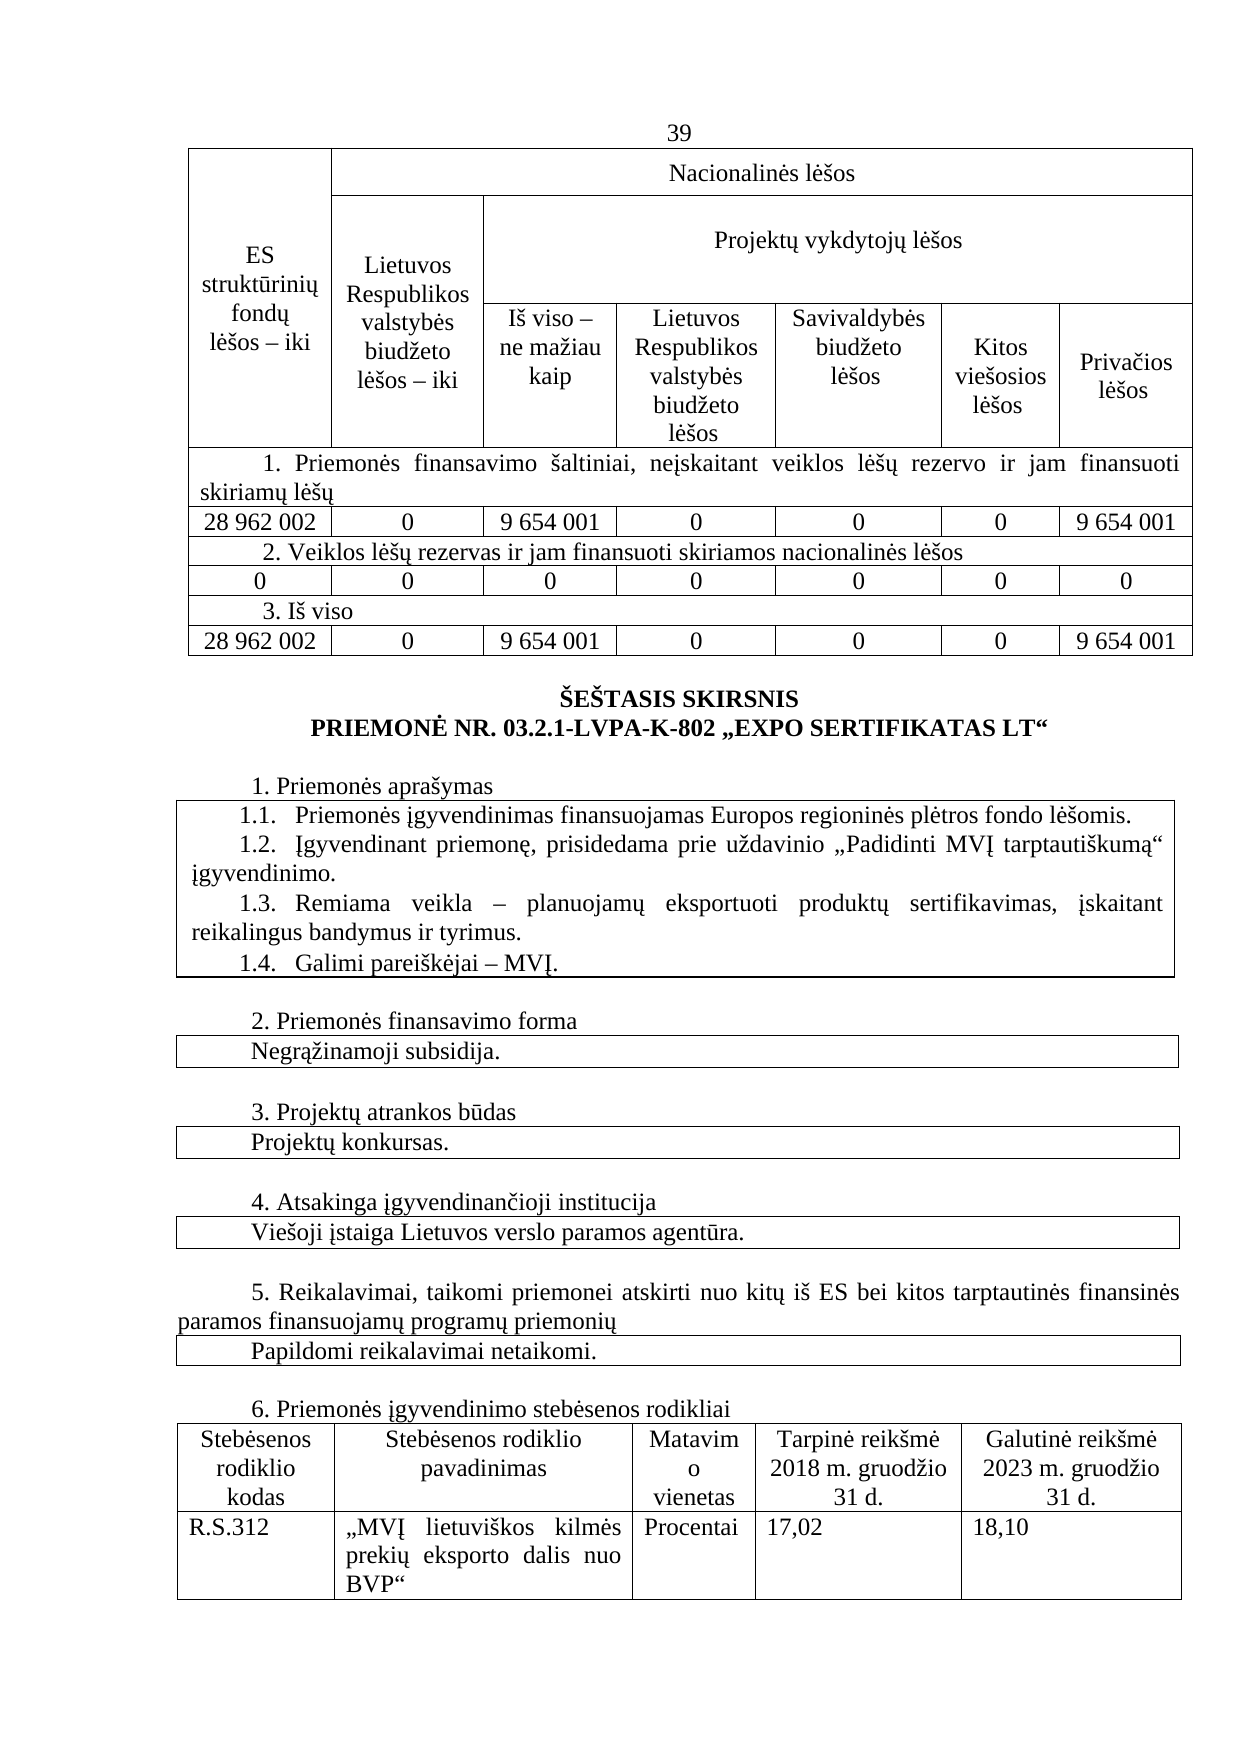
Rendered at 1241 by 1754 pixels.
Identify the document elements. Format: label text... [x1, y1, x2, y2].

table_cell 0 [332, 507, 483, 536]
text 1. Priemonės aprašymas [177, 771, 1181, 799]
table_header Galutinė reikšmė 2023 m. gruodžio 31 d. [962, 1424, 1181, 1511]
table_header Projektų konkursas. [177, 1127, 1179, 1158]
table_cell 0 [776, 566, 941, 595]
table_cell 0 [942, 566, 1059, 595]
table_cell R.S.312 [178, 1512, 334, 1599]
table_cell 9 654 001 [1060, 626, 1192, 655]
table_cell 1.2. Įgyvendinant priemonę, prisidedama prie uždavinio „Padidinti MVĮ tarptautiškumą“ įgyvendinimo. [177, 829, 1174, 888]
table_cell Procentai [633, 1512, 755, 1599]
text 5. Reikalavimai, taikomi priemonei atskirti nuo kitų iš ES bei kitos tarptautinės finansinės paramos finansuojamų programų priemonių [177, 1277, 1181, 1335]
table_cell 0 [942, 507, 1059, 536]
table_cell 0 [776, 626, 941, 655]
table_header Negrąžinamoji subsidija. [177, 1036, 1178, 1067]
table_header Stebėsenos rodiklio kodas [178, 1424, 334, 1511]
table_cell 0 [332, 566, 483, 595]
table_cell 9 654 001 [484, 626, 616, 655]
table_header 1.1. Priemonės įgyvendinimas finansuojamas Europos regioninės plėtros fondo lėšomis. [177, 801, 1174, 829]
table_cell Kitos viešosios lėšos [942, 304, 1059, 447]
table_header Papildomi reikalavimai netaikomi. [177, 1336, 1180, 1364]
table_cell ES struktūrinių fondų lėšos – iki [189, 149, 331, 447]
table_cell Lietuvos Respublikos valstybės biudžeto lėšos – iki [332, 196, 483, 447]
table_cell 28 962 002 [189, 507, 331, 536]
table_cell Iš viso – ne mažiau kaip [484, 304, 616, 447]
table_cell 0 [1060, 566, 1192, 595]
table_cell 0 [617, 507, 775, 536]
table_cell Nacionalinės lėšos [332, 149, 1192, 195]
table_header Tarpinė reikšmė 2018 m. gruodžio 31 d. [756, 1424, 961, 1511]
table_cell 1.4. Galimi pareiškėjai – MVĮ. [177, 948, 1174, 976]
table_cell 1.3. Remiama veikla – planuojamų eksportuoti produktų sertifikavimas, įskaitant reikalingus bandymus ir tyrimus. [177, 888, 1174, 948]
text 3. Projektų atrankos būdas [177, 1097, 1181, 1126]
table_cell Lietuvos Respublikos valstybės biudžeto lėšos [617, 304, 775, 447]
table_cell 17,02 [756, 1512, 961, 1599]
table_header Viešoji įstaiga Lietuvos verslo paramos agentūra. [177, 1217, 1179, 1247]
table_cell 3. Iš viso [189, 596, 1192, 625]
table_cell 18,10 [962, 1512, 1181, 1599]
table_cell 0 [484, 566, 616, 595]
table_cell 0 [332, 626, 483, 655]
table_cell 0 [942, 626, 1059, 655]
table_cell 0 [617, 566, 775, 595]
table_cell 9 654 001 [484, 507, 616, 536]
table_cell 0 [776, 507, 941, 536]
text PRIEMONĖ NR. 03.2.1-LVPA-K-802 „EXPO SERTIFIKATAS LT“ [177, 713, 1181, 742]
text 2. Priemonės finansavimo forma [177, 1006, 1181, 1035]
table_cell Privačios lėšos [1060, 304, 1192, 447]
table_cell Savivaldybės biudžeto lėšos [776, 304, 941, 447]
table_header Stebėsenos rodiklio pavadinimas [335, 1424, 632, 1511]
text 6. Priemonės įgyvendinimo stebėsenos rodikliai [177, 1394, 1181, 1423]
table_cell 0 [617, 626, 775, 655]
table_cell 28 962 002 [189, 626, 331, 655]
text ŠEŠTASIS SKIRSNIS [177, 684, 1181, 713]
table_cell 1. Priemonės finansavimo šaltiniai, neįskaitant veiklos lėšų rezervo ir jam finansuoti skiriamų lėšų [189, 448, 1192, 506]
table_cell 2. Veiklos lėšų rezervas ir jam finansuoti skiriamos nacionalinės lėšos [189, 537, 1192, 565]
text 4. Atsakinga įgyvendinančioji institucija [177, 1187, 1181, 1216]
table_cell 9 654 001 [1060, 507, 1192, 536]
table_cell 0 [189, 566, 331, 595]
table_cell Projektų vykdytojų lėšos [484, 196, 1192, 302]
table_cell „MVĮ lietuviškos kilmės prekių eksporto dalis nuo BVP“ [335, 1512, 632, 1599]
table_header Matavimo vienetas [633, 1424, 755, 1511]
